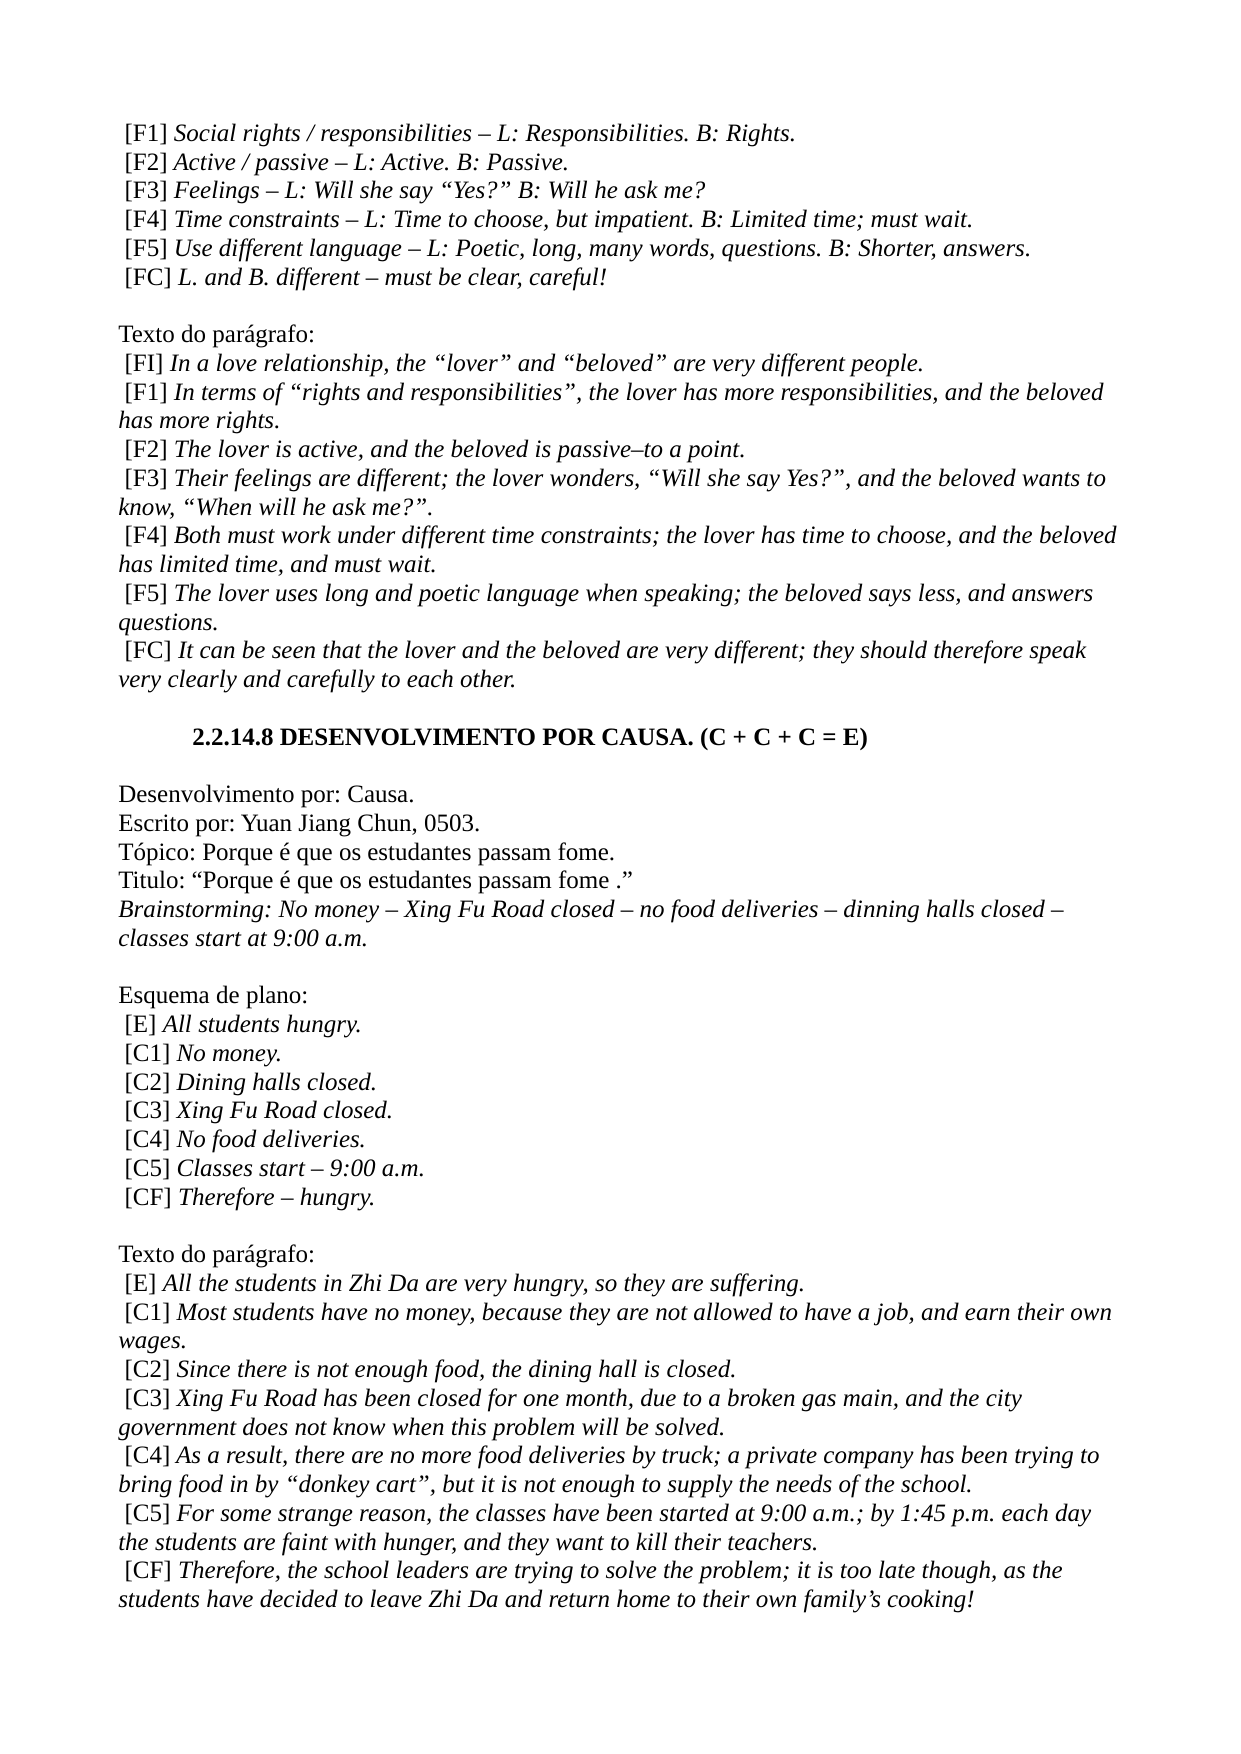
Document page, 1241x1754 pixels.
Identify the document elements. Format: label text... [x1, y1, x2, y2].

text Desenvolvimento por: Causa. Escrito por: Yuan Jiang Chun, 0503. Tópico: Porque é que os estudantes passam fome. Titulo: “Porque é que os estudantes passam fome .” Brainstorming: No money – Xing Fu Road closed – no food deliveries – dinning halls closed – classes start at 9:00 a.m. [118, 779, 1122, 981]
text Texto do parágrafo: [E] All the students in Zhi Da are very hungry, so they are suffering. [C1] Most students have no money, because they are not allowed to have a job, and earn their own wages. [C2] Since there is not enough food, the dining hall is closed. [C3] Xing Fu Road has been closed for one month, due to a broken gas main, and the city government does not know when this problem will be solved. [C4] As a result, there are no more food deliveries by truck; a private company has been trying to bring food in by “donkey cart”, but it is not enough to supply the needs of the school. [C5] For some strange reason, the classes have been started at 9:00 a.m.; by 1:45 p.m. each day the students are faint with hunger, and they want to kill their teachers. [CF] Therefore, the school leaders are trying to solve the problem; it is too late though, as the students have decided to leave Zhi Da and return home to their own family’s cooking! [118, 1239, 1122, 1613]
text Texto do parágrafo: [FI] In a love relationship, the “lover” and “beloved” are very different people. [F1] In terms of “rights and responsibilities”, the lover has more responsibilities, and the beloved has more rights. [F2] The lover is active, and the beloved is passive–to a point. [F3] Their feelings are different; the lover wonders, “Will she say Yes?”, and the beloved wants to know, “When will he ask me?”. [F4] Both must work under different time constraints; the lover has time to choose, and the beloved has limited time, and must wait. [F5] The lover uses long and poetic language when speaking; the beloved says less, and answers questions. [FC] It can be seen that the lover and the beloved are very different; they should therefore speak very clearly and carefully to each other. [118, 319, 1122, 693]
text [F1] Social rights / responsibilities – L: Responsibilities. B: Rights. [F2] Active / passive – L: Active. B: Passive. [F3] Feelings – L: Will she say “Yes?” B: Will he ask me? [F4] Time constraints – L: Time to choose, but impatient. B: Limited time; must wait. [F5] Use different language – L: Poetic, long, many words, questions. B: Shorter, answers. [FC] L. and B. different – must be clear, careful! [118, 118, 1122, 319]
text Esquema de plano: [E] All students hungry. [C1] No money. [C2] Dining halls closed. [C3] Xing Fu Road closed. [C4] No food deliveries. [C5] Classes start – 9:00 a.m. [CF] Therefore – hungry. [118, 981, 1122, 1239]
text 2.2.14.8 DESENVOLVIMENTO POR CAUSA. (C + C + C = E) [118, 722, 1122, 779]
